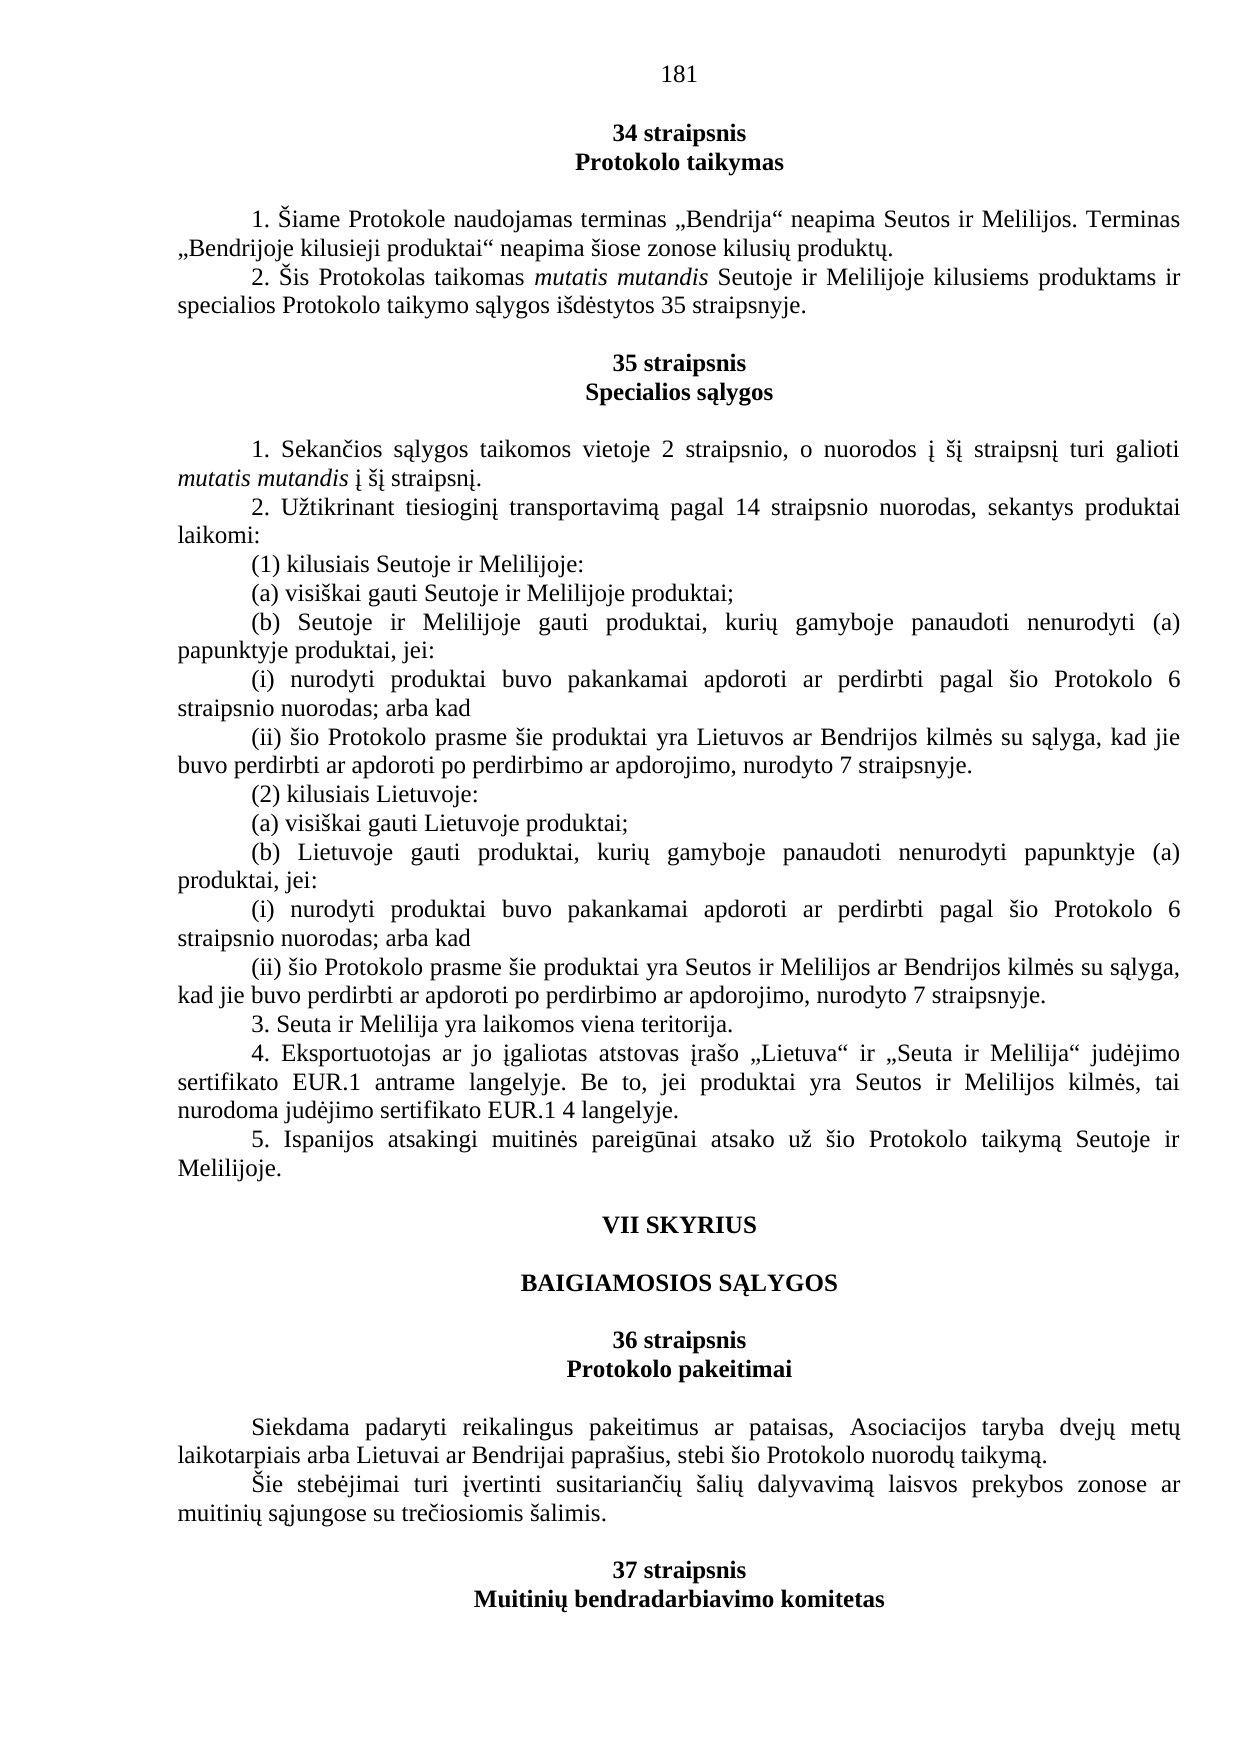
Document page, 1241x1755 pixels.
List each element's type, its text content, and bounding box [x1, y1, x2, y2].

text (ii) šio Protokolo prasme šie produktai yra Seutos ir Melilijos ar Bendrijos kilmės su sąlyga, kad jie buvo perdirbti ar apdoroti po perdirbimo ar apdorojimo, nurodyto 7 straipsnyje. [177, 952, 1181, 1009]
text 1. Sekančios sąlygos taikomos vietoje 2 straipsnio, o nuorodos į šį straipsnį turi galioti mutatis mutandis į šį straipsnį. [177, 434, 1181, 492]
text 37 straipsnis [177, 1556, 1181, 1584]
text 2. Užtikrinant tiesioginį transportavimą pagal 14 straipsnio nuorodas, sekantys produktai laikomi: [177, 492, 1181, 549]
text (a) visiškai gauti Lietuvoje produktai; [177, 808, 1181, 837]
text Siekdama padaryti reikalingus pakeitimus ar pataisas, Asociacijos taryba dvejų metų laikotarpiais arba Lietuvai ar Bendrijai paprašius, stebi šio Protokolo nuorodų taikymą. [177, 1412, 1181, 1469]
text Specialios sąlygos [177, 377, 1181, 406]
text Muitinių bendradarbiavimo komitetas [177, 1584, 1181, 1613]
text Protokolo taikymas [177, 147, 1181, 176]
text BAIGIAMOSIOS SĄLYGOS [177, 1268, 1181, 1297]
text 1. Šiame Protokole naudojamas terminas „Bendrija“ neapima Seutos ir Melilijos. Terminas „Bendrijoje kilusieji produktai“ neapima šiose zonose kilusių produktų. [177, 204, 1181, 262]
text 2. Šis Protokolas taikomas mutatis mutandis Seutoje ir Melilijoje kilusiems produktams ir specialios Protokolo taikymo sąlygos išdėstytos 35 straipsnyje. [177, 262, 1181, 319]
text (1) kilusiais Seutoje ir Melilijoje: [177, 549, 1181, 578]
text VII SKYRIUS [177, 1211, 1181, 1239]
text 3. Seuta ir Melilija yra laikomos viena teritorija. [177, 1009, 1181, 1038]
text (i) nurodyti produktai buvo pakankamai apdoroti ar perdirbti pagal šio Protokolo 6 straipsnio nuorodas; arba kad [177, 894, 1181, 952]
text (b) Seutoje ir Melilijoje gauti produktai, kurių gamyboje panaudoti nenurodyti (a) papunktyje produktai, jei: [177, 607, 1181, 664]
text (i) nurodyti produktai buvo pakankamai apdoroti ar perdirbti pagal šio Protokolo 6 straipsnio nuorodas; arba kad [177, 664, 1181, 722]
text 5. Ispanijos atsakingi muitinės pareigūnai atsako už šio Protokolo taikymą Seutoje ir Melilijoje. [177, 1124, 1181, 1182]
text (2) kilusiais Lietuvoje: [177, 779, 1181, 808]
text Šie stebėjimai turi įvertinti susitariančių šalių dalyvavimą laisvos prekybos zonose ar muitinių sąjungose su trečiosiomis šalimis. [177, 1469, 1181, 1527]
text 34 straipsnis [177, 118, 1181, 147]
text 35 straipsnis [177, 348, 1181, 377]
text (ii) šio Protokolo prasme šie produktai yra Lietuvos ar Bendrijos kilmės su sąlyga, kad jie buvo perdirbti ar apdoroti po perdirbimo ar apdorojimo, nurodyto 7 straipsnyje. [177, 722, 1181, 779]
text 4. Eksportuotojas ar jo įgaliotas atstovas įrašo „Lietuva“ ir „Seuta ir Melilija“ judėjimo sertifikato EUR.1 antrame langelyje. Be to, jei produktai yra Seutos ir Melilijos kilmės, tai nurodoma judėjimo sertifikato EUR.1 4 langelyje. [177, 1038, 1181, 1124]
text (a) visiškai gauti Seutoje ir Melilijoje produktai; [177, 578, 1181, 607]
text Protokolo pakeitimai [177, 1354, 1181, 1383]
text 36 straipsnis [177, 1326, 1181, 1354]
text (b) Lietuvoje gauti produktai, kurių gamyboje panaudoti nenurodyti papunktyje (a) produktai, jei: [177, 837, 1181, 894]
